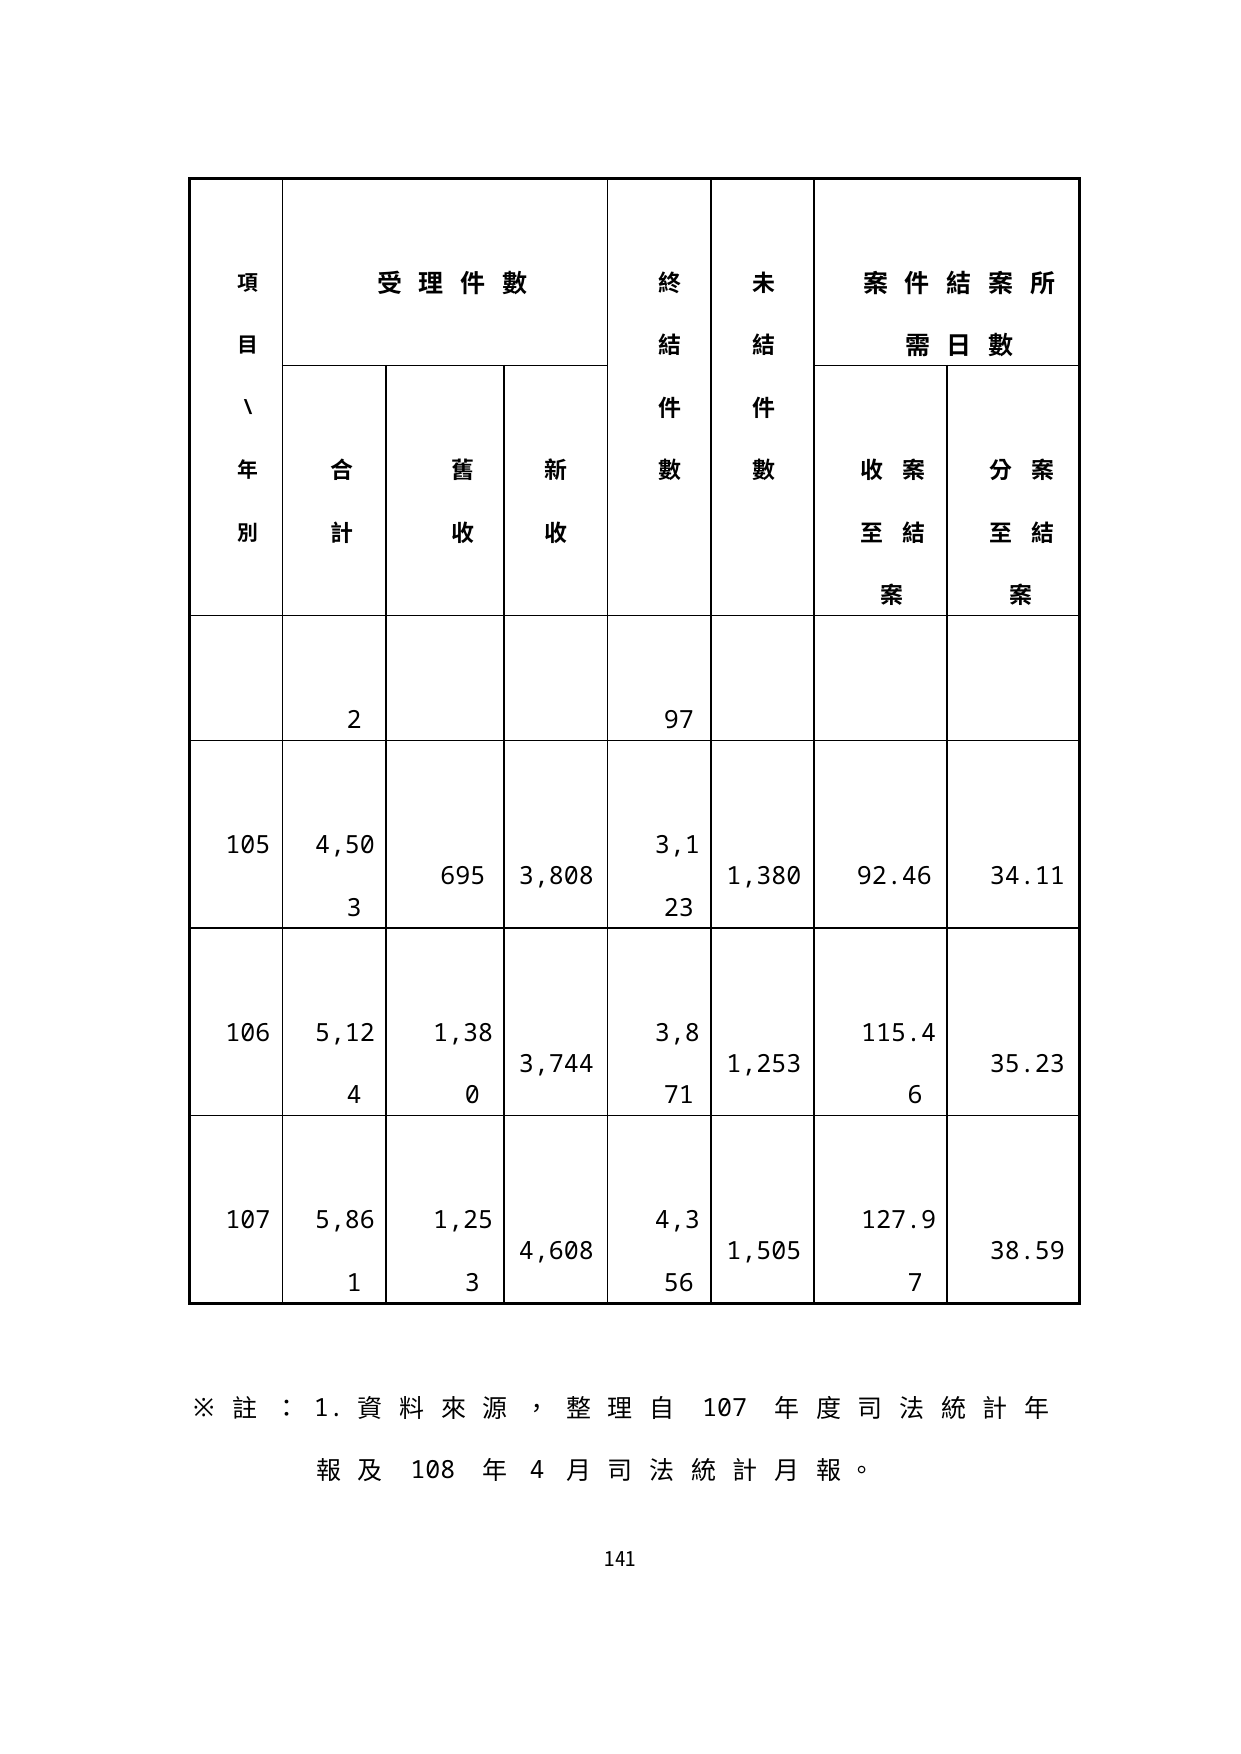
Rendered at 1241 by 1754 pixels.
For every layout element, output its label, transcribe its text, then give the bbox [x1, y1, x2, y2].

table_cell [815, 616, 946, 740]
table_header 終結 件數 [608, 180, 710, 615]
table_cell 3,808 [505, 741, 607, 927]
table_cell 105 [191, 741, 282, 927]
table_cell 2 [283, 616, 385, 740]
table_cell 3,744 [505, 929, 607, 1115]
table_cell 1,253 [387, 1116, 503, 1302]
table_cell [712, 616, 813, 740]
table_cell 107 [191, 1116, 282, 1302]
table_header 未結 件數 [712, 180, 813, 615]
table_cell 分案至結案 [948, 366, 1078, 615]
table_cell 5,124 [283, 929, 385, 1115]
table_header 項目\ 年別 [191, 180, 282, 615]
table_cell 4,503 [283, 741, 385, 927]
table_cell 38.59 [948, 1116, 1078, 1302]
table_cell 34.11 [948, 741, 1078, 927]
table_cell [191, 616, 282, 740]
table_cell 5,861 [283, 1116, 385, 1302]
table_cell 3,123 [608, 741, 710, 927]
table_header 受理件數 [283, 180, 607, 365]
table_cell 收案至結案 [815, 366, 946, 615]
table_cell 合計 [283, 366, 385, 615]
table_cell 舊收 [387, 366, 503, 615]
table_header 案件結案所需日數 [815, 180, 1078, 365]
table_cell 92.46 [815, 741, 946, 927]
table_cell 106 [191, 929, 282, 1115]
table_cell 35.23 [948, 929, 1078, 1115]
table_cell 4,356 [608, 1116, 710, 1302]
text ※註：1.資料來源，整理自107年度司法統計年報及108年4月司法統計月報。 [183, 1365, 1058, 1490]
table_cell [387, 616, 503, 740]
table_cell 97 [608, 616, 710, 740]
table_cell [948, 616, 1078, 740]
table_cell 1,253 [712, 929, 813, 1115]
table_cell 695 [387, 741, 503, 927]
table_cell 115.46 [815, 929, 946, 1115]
table_cell 1,505 [712, 1116, 813, 1302]
table_cell 4,608 [505, 1116, 607, 1302]
table_cell 3,871 [608, 929, 710, 1115]
table_cell 127.97 [815, 1116, 946, 1302]
table_cell 1,380 [387, 929, 503, 1115]
table_cell 1,380 [712, 741, 813, 927]
table_cell 新收 [505, 366, 607, 615]
table_cell [505, 616, 607, 740]
